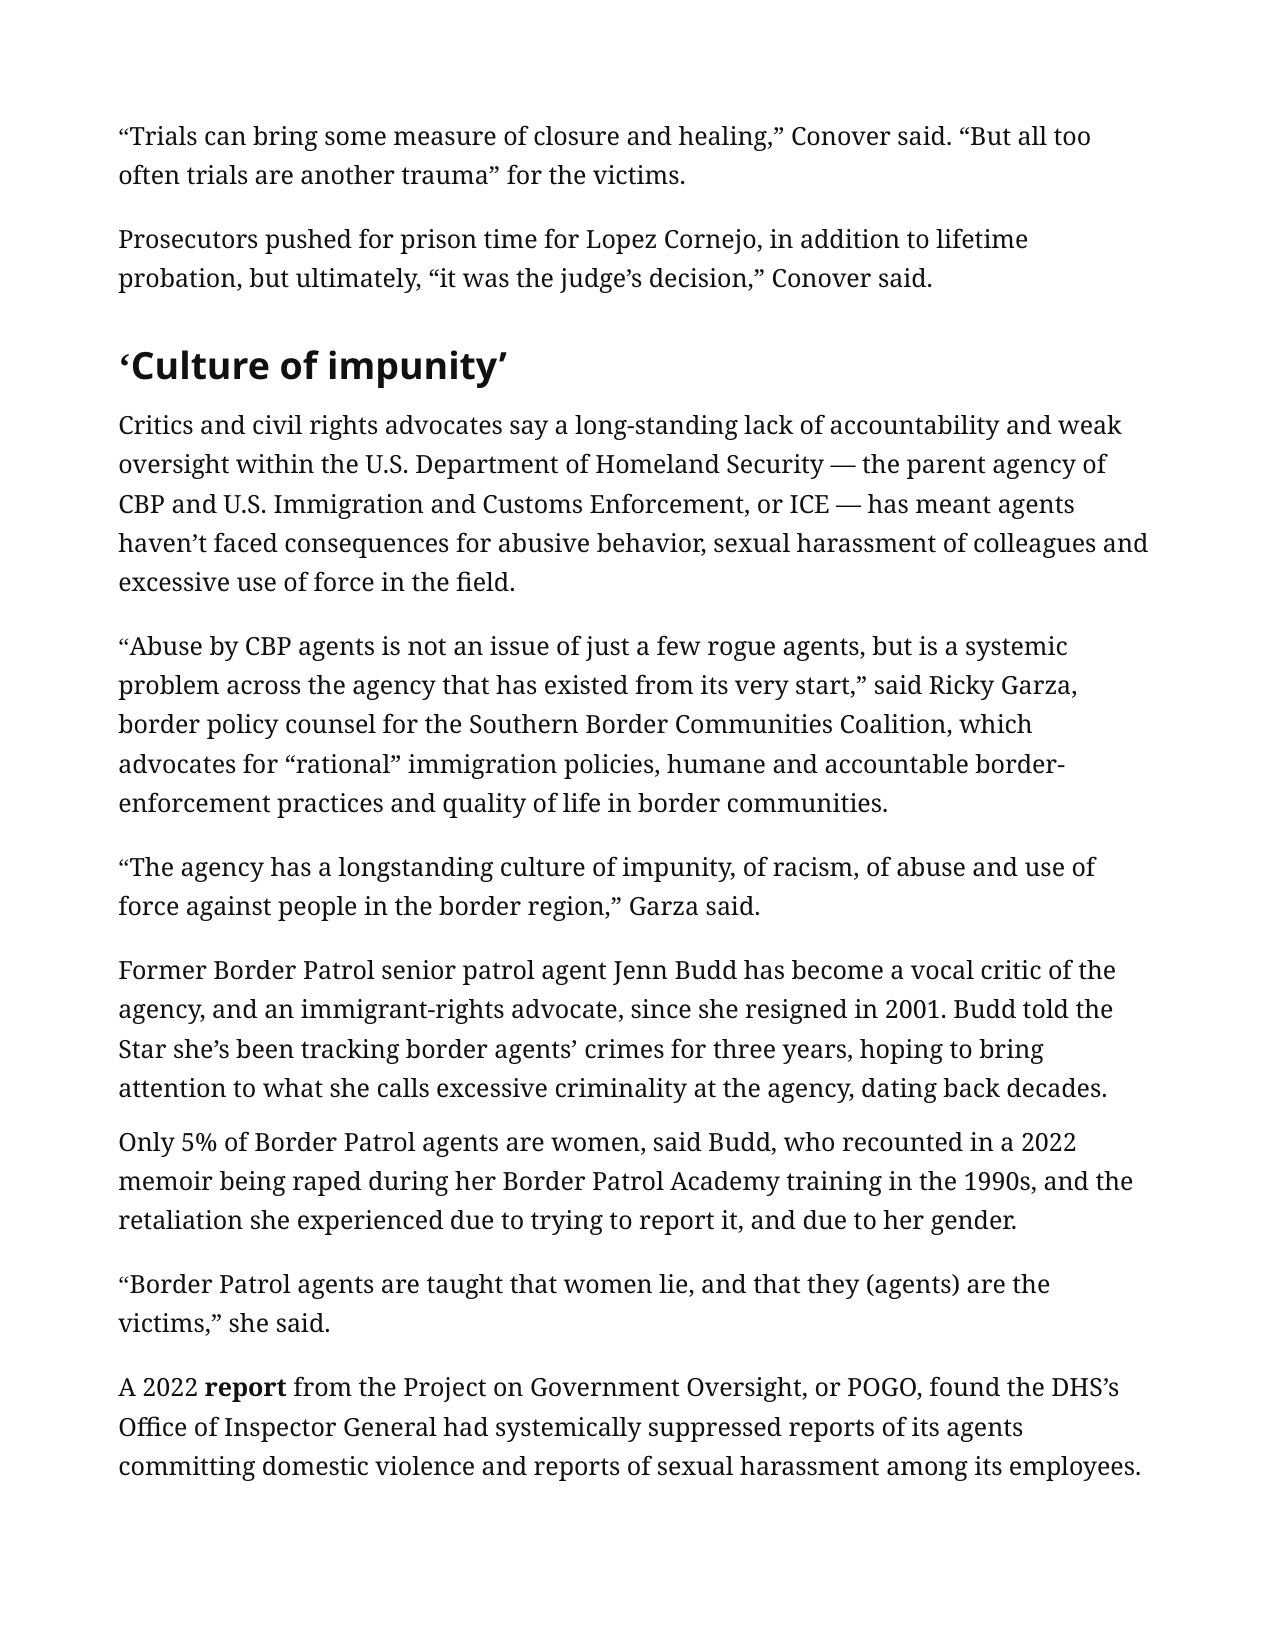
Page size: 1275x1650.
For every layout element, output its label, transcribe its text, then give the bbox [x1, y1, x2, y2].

text “Trials can bring some measure of closure and healing,” Conover said. “But all too often trials are another trauma” for the victims. [118, 118, 1157, 191]
text “Abuse by CBP agents is not an issue of just a few rogue agents, but is a systemic problem across the agency that has existed from its very start,” said Ricky Garza, border policy counsel for the Southern Border Communities Coalition, which advocates for “rational” immigration policies, humane and accountable border-enforcement practices and quality of life in border communities. [118, 629, 1157, 819]
text Critics and civil rights advocates say a long-standing lack of accountability and weak oversight within the U.S. Department of Homeland Security — the parent agency of CBP and U.S. Immigration and Customs Enforcement, or ICE — has meant agents haven’t faced consequences for abusive behavior, sexual harassment of colleagues and excessive use of force in the field. [118, 408, 1157, 599]
text Former Border Patrol senior patrol agent Jenn Budd has become a vocal critic of the agency, and an immigrant-rights advocate, since she resigned in 2001. Budd told the Star she’s been tracking border agents’ crimes for three years, hoping to bring attention to what she calls excessive criminality at the agency, dating back decades. [118, 953, 1157, 1104]
text Prosecutors pushed for prison time for Lopez Cornejo, in addition to lifetime probation, but ultimately, “it was the judge’s decision,” Conover said. [118, 221, 1157, 295]
text Only 5% of Border Patrol agents are women, said Budd, who recounted in a 2022 memoir being raped during her Border Patrol Academy training in the 1990s, and the retaliation she experienced due to trying to report it, and due to her gender. [118, 1124, 1157, 1237]
text “Border Patrol agents are taught that women lie, and that they (agents) are the victims,” she said. [118, 1267, 1157, 1340]
text A 2022 report from the Project on Government Oversight, or POGO, found the DHS’s Office of Inspector General had systemically suppressed reports of its agents committing domestic violence and reports of sexual harassment among its employees. [118, 1370, 1157, 1482]
text “The agency has a longstanding culture of impunity, of racism, of abuse and use of force against people in the border region,” Garza said. [118, 850, 1157, 923]
subtitle ‘Culture of impunity’ [118, 339, 1157, 390]
